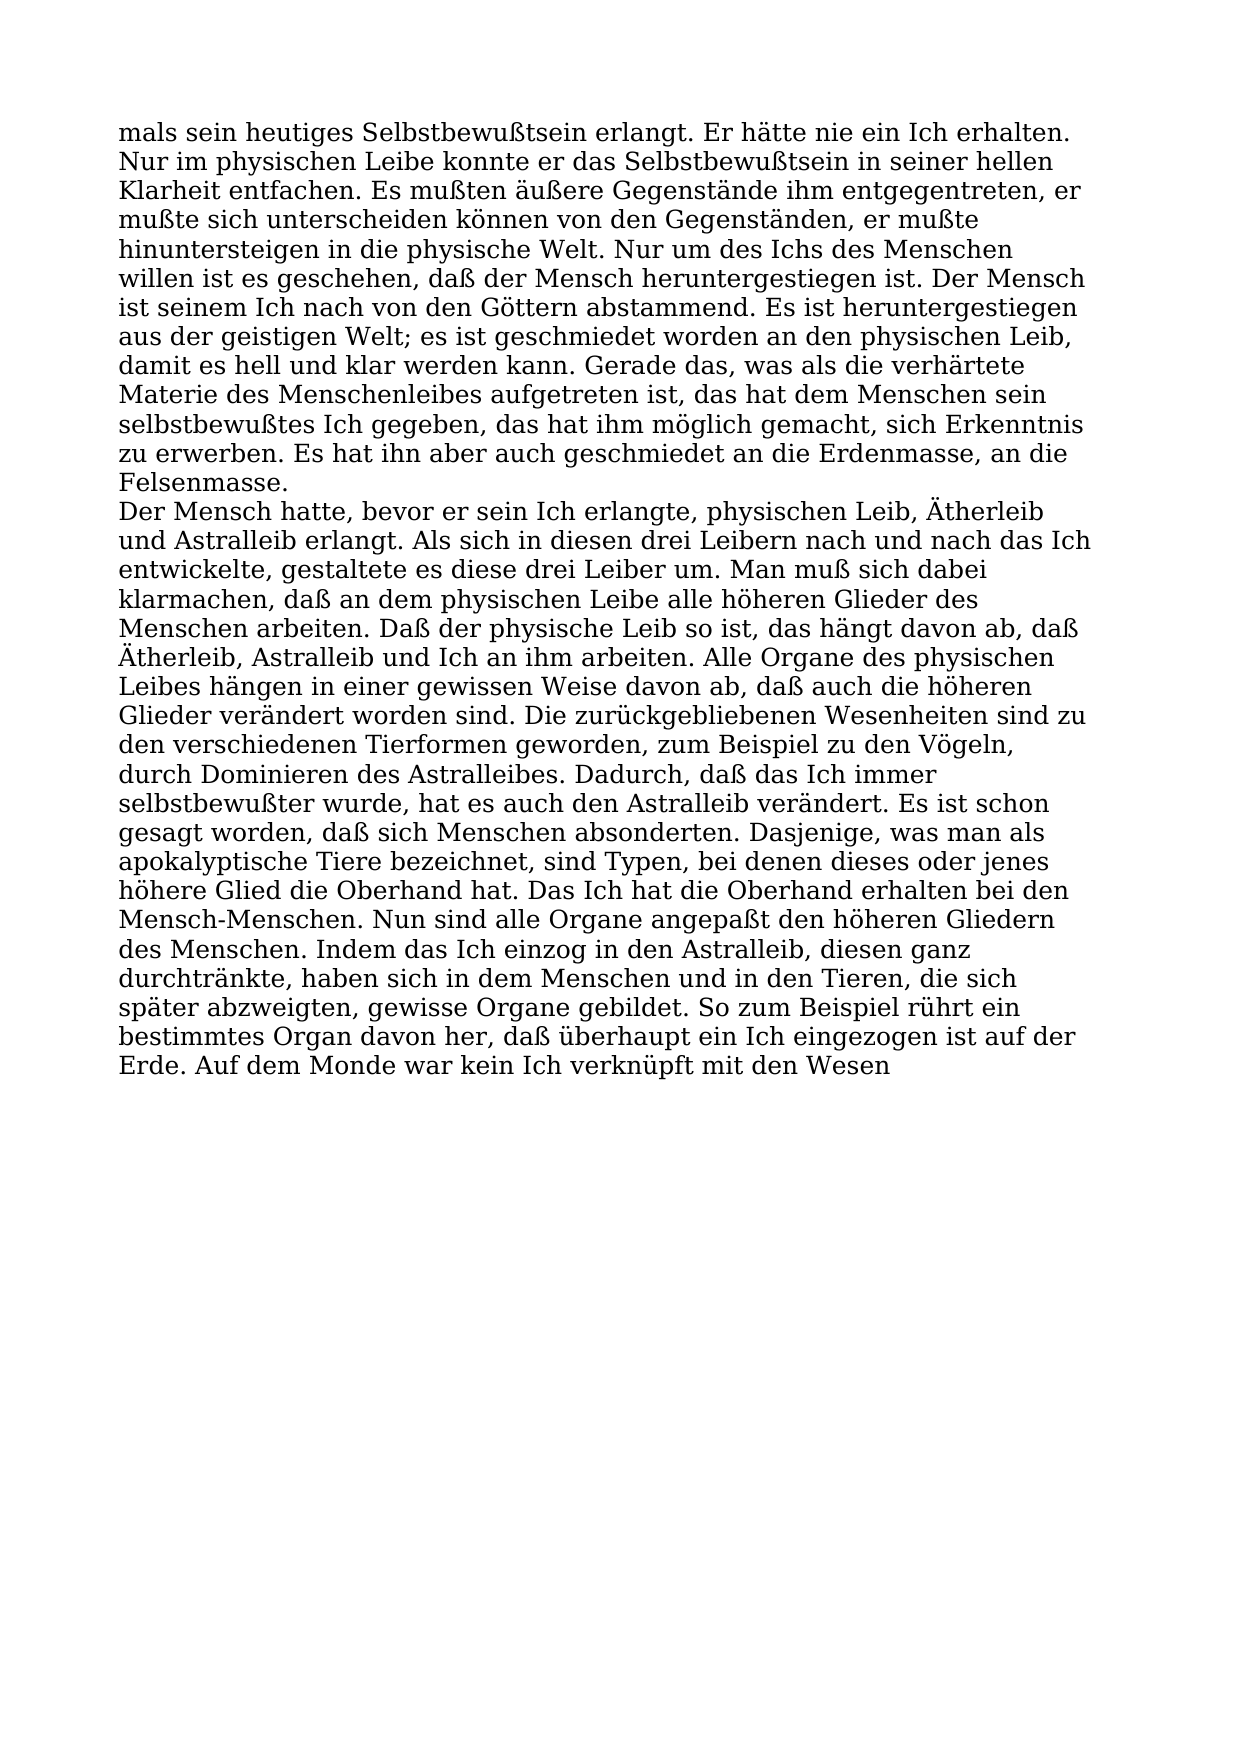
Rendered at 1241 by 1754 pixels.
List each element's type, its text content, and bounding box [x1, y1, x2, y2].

text Menschen arbeiten. Daß der physische Leib so ist, das hängt davon ab, daß [118, 614, 1122, 643]
text selbstbewußtes Ich gegeben, das hat ihm möglich gemacht, sich Erkenntnis [118, 410, 1122, 439]
text Erde. Auf dem Monde war kein Ich verknüpft mit den Wesen [118, 1051, 1122, 1081]
text zu erwerben. Es hat ihn aber auch geschmiedet an die Erdenmasse, an die [118, 439, 1122, 468]
text Ätherleib, Astralleib und Ich an ihm arbeiten. Alle Organe des physischen [118, 643, 1122, 672]
text aus der geistigen Welt; es ist geschmiedet worden an den physischen Leib, [118, 322, 1122, 351]
text durchtränkte, haben sich in dem Menschen und in den Tieren, die sich [118, 964, 1122, 993]
text den verschiedenen Tierformen geworden, zum Beispiel zu den Vögeln, [118, 731, 1122, 760]
text bestimmtes Organ davon her, daß überhaupt ein Ich eingezogen ist auf der [118, 1022, 1122, 1051]
text mals sein heutiges Selbstbewußtsein erlangt. Er hätte nie ein Ich erhalten. [118, 118, 1122, 147]
text ist seinem Ich nach von den Göttern abstammend. Es ist heruntergestiegen [118, 293, 1122, 322]
text des Menschen. Indem das Ich einzog in den Astralleib, diesen ganz [118, 935, 1122, 964]
text damit es hell und klar werden kann. Gerade das, was als die verhärtete [118, 351, 1122, 381]
text Nur im physischen Leibe konnte er das Selbstbewußtsein in seiner hellen [118, 147, 1122, 176]
text apokalyptische Tiere bezeichnet, sind Typen, bei denen dieses oder jenes [118, 847, 1122, 876]
text Mensch-Menschen. Nun sind alle Organe angepaßt den höheren Gliedern [118, 906, 1122, 935]
text durch Dominieren des Astralleibes. Dadurch, daß das Ich immer [118, 760, 1122, 789]
text willen ist es geschehen, daß der Mensch heruntergestiegen ist. Der Mensch [118, 264, 1122, 293]
text Felsenmasse. [118, 468, 1122, 497]
text selbstbewußter wurde, hat es auch den Astralleib verändert. Es ist schon [118, 789, 1122, 818]
text hinuntersteigen in die physische Welt. Nur um des Ichs des Menschen [118, 235, 1122, 264]
text höhere Glied die Oberhand hat. Das Ich hat die Oberhand erhalten bei den [118, 876, 1122, 906]
text Der Mensch hatte, bevor er sein Ich erlangte, physischen Leib, Ätherleib [118, 497, 1122, 526]
text entwickelte, gestaltete es diese drei Leiber um. Man muß sich dabei [118, 556, 1122, 585]
text gesagt worden, daß sich Menschen absonderten. Dasjenige, was man als [118, 818, 1122, 847]
text Leibes hängen in einer gewissen Weise davon ab, daß auch die höheren [118, 672, 1122, 701]
text und Astralleib erlangt. Als sich in diesen drei Leibern nach und nach das Ich [118, 526, 1122, 556]
text klarmachen, daß an dem physischen Leibe alle höheren Glieder des [118, 585, 1122, 614]
text später abzweigten, gewisse Organe gebildet. So zum Beispiel rührt ein [118, 993, 1122, 1022]
text Materie des Menschenleibes aufgetreten ist, das hat dem Menschen sein [118, 381, 1122, 410]
text Klarheit entfachen. Es mußten äußere Gegenstände ihm entgegentreten, er [118, 176, 1122, 206]
text mußte sich unterscheiden können von den Gegenständen, er mußte [118, 206, 1122, 235]
text Glieder verändert worden sind. Die zurückgebliebenen Wesenheiten sind zu [118, 701, 1122, 731]
